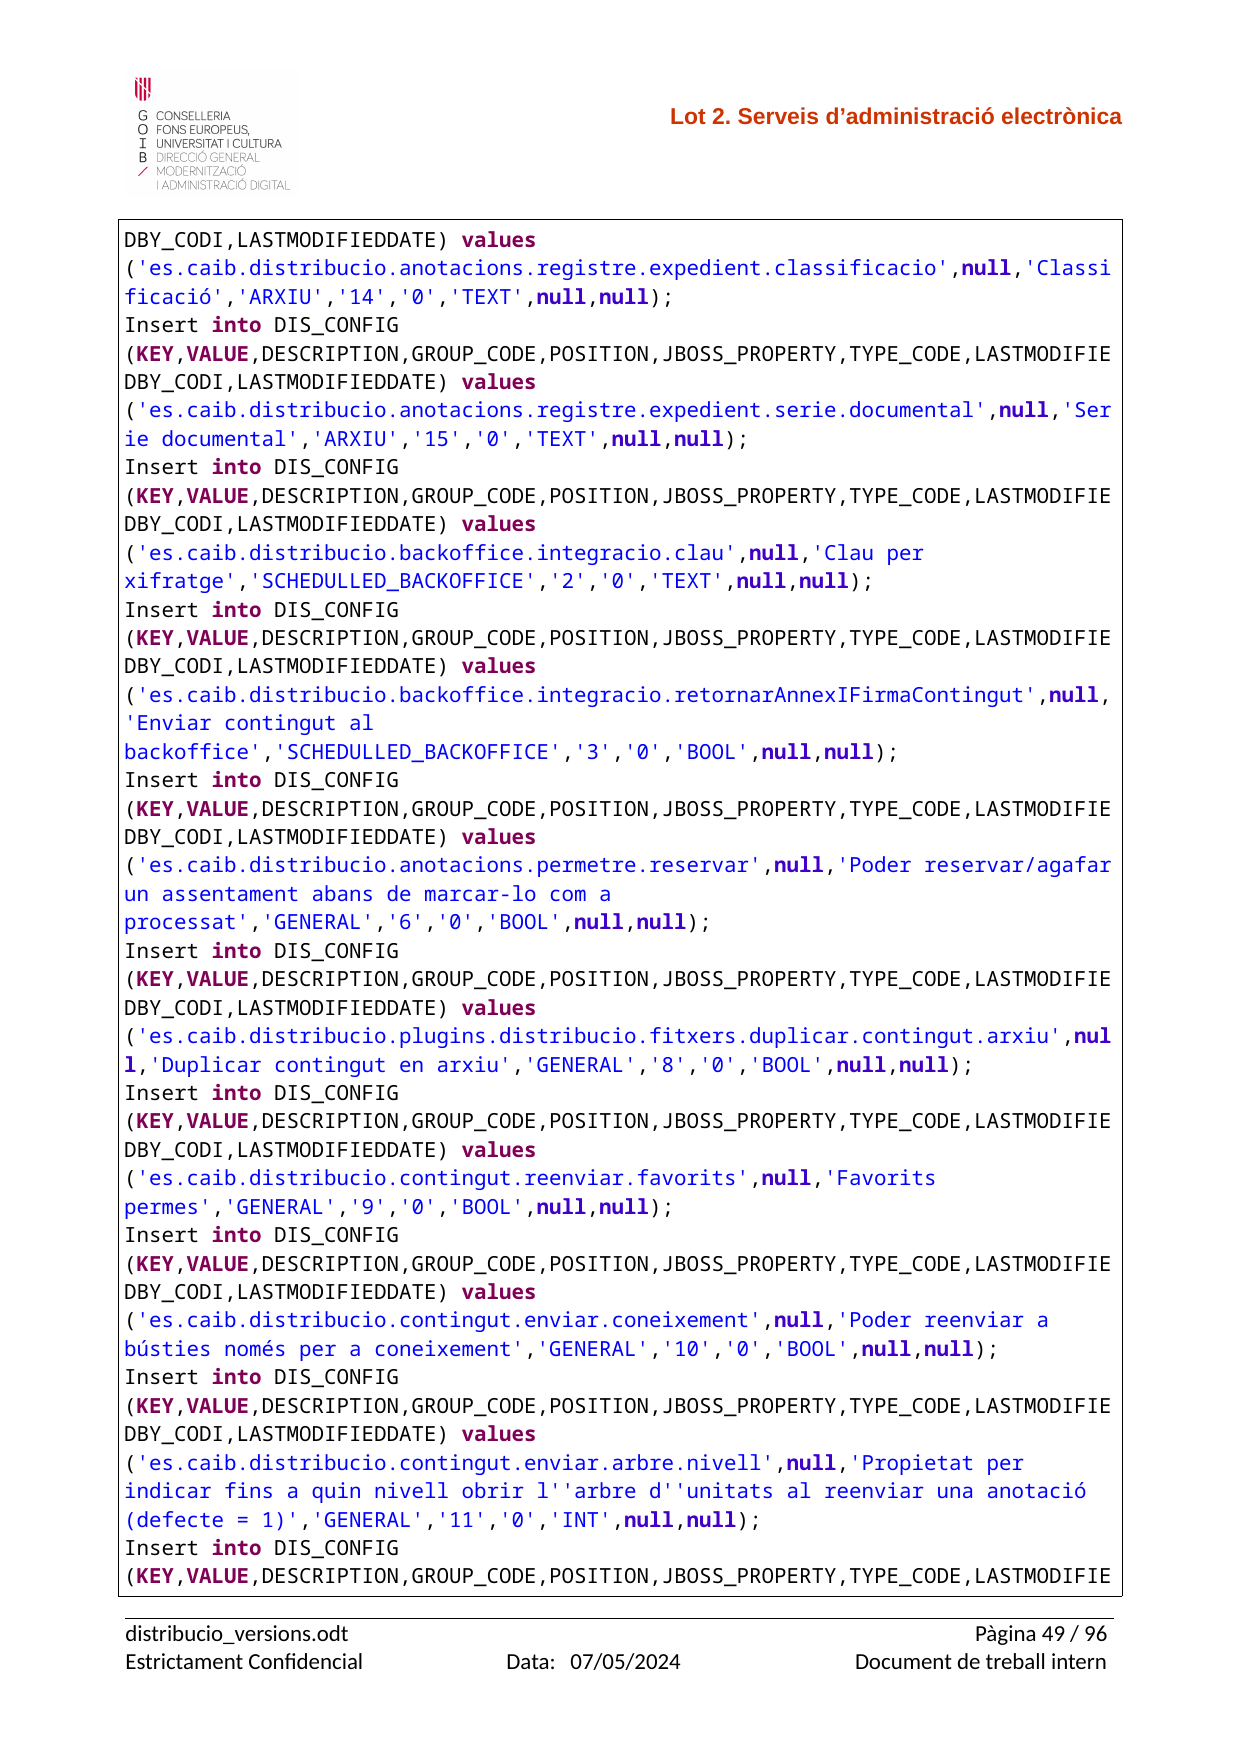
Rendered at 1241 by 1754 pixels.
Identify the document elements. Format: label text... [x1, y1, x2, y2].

picture [126, 70, 299, 197]
table_header DBY_CODI,LASTMODIFIEDDATE) values ('es.caib.distribucio.anotacions.registre.expedient.classificacio',null,'Classificació','ARXIU','14','0','TEXT',null,null); Insert into DIS_CONFIG (KEY,VALUE,DESCRIPTION,GROUP_CODE,POSITION,JBOSS_PROPERTY,TYPE_CODE,LASTMODIFIEDBY_CODI,LASTMODIFIEDDATE) values ('es.caib.distribucio.anotacions.registre.expedient.serie.documental',null,'Serie documental','ARXIU','15','0','TEXT',null,null); Insert into DIS_CONFIG (KEY,VALUE,DESCRIPTION,GROUP_CODE,POSITION,JBOSS_PROPERTY,TYPE_CODE,LASTMODIFIEDBY_CODI,LASTMODIFIEDDATE) values ('es.caib.distribucio.backoffice.integracio.clau',null,'Clau per xifratge','SCHEDULLED_BACKOFFICE','2','0','TEXT',null,null); Insert into DIS_CONFIG (KEY,VALUE,DESCRIPTION,GROUP_CODE,POSITION,JBOSS_PROPERTY,TYPE_CODE,LASTMODIFIEDBY_CODI,LASTMODIFIEDDATE) values ('es.caib.distribucio.backoffice.integracio.retornarAnnexIFirmaContingut',null,'Enviar contingut al backoffice','SCHEDULLED_BACKOFFICE','3','0','BOOL',null,null); Insert into DIS_CONFIG (KEY,VALUE,DESCRIPTION,GROUP_CODE,POSITION,JBOSS_PROPERTY,TYPE_CODE,LASTMODIFIEDBY_CODI,LASTMODIFIEDDATE) values ('es.caib.distribucio.anotacions.permetre.reservar',null,'Poder reservar/agafar un assentament abans de marcar-lo com a processat','GENERAL','6','0','BOOL',null,null); Insert into DIS_CONFIG (KEY,VALUE,DESCRIPTION,GROUP_CODE,POSITION,JBOSS_PROPERTY,TYPE_CODE,LASTMODIFIEDBY_CODI,LASTMODIFIEDDATE) values ('es.caib.distribucio.plugins.distribucio.fitxers.duplicar.contingut.arxiu',null,'Duplicar contingut en arxiu','GENERAL','8','0','BOOL',null,null); Insert into DIS_CONFIG (KEY,VALUE,DESCRIPTION,GROUP_CODE,POSITION,JBOSS_PROPERTY,TYPE_CODE,LASTMODIFIEDBY_CODI,LASTMODIFIEDDATE) values ('es.caib.distribucio.contingut.reenviar.favorits',null,'Favorits permes','GENERAL','9','0','BOOL',null,null); Insert into DIS_CONFIG (KEY,VALUE,DESCRIPTION,GROUP_CODE,POSITION,JBOSS_PROPERTY,TYPE_CODE,LASTMODIFIEDBY_CODI,LASTMODIFIEDDATE) values ('es.caib.distribucio.contingut.enviar.coneixement',null,'Poder reenviar a bústies només per a coneixement','GENERAL','10','0','BOOL',null,null); Insert into DIS_CONFIG (KEY,VALUE,DESCRIPTION,GROUP_CODE,POSITION,JBOSS_PROPERTY,TYPE_CODE,LASTMODIFIEDBY_CODI,LASTMODIFIEDDATE) values ('es.caib.distribucio.contingut.enviar.arbre.nivell',null,'Propietat per indicar fins a quin nivell obrir l''arbre d''unitats al reenviar una anotació (defecte = 1)','GENERAL','11','0','INT',null,null); Insert into DIS_CONFIG (KEY,VALUE,DESCRIPTION,GROUP_CODE,POSITION,JBOSS_PROPERTY,TYPE_CODE,LASTMODIFIE [119, 220, 1122, 1596]
